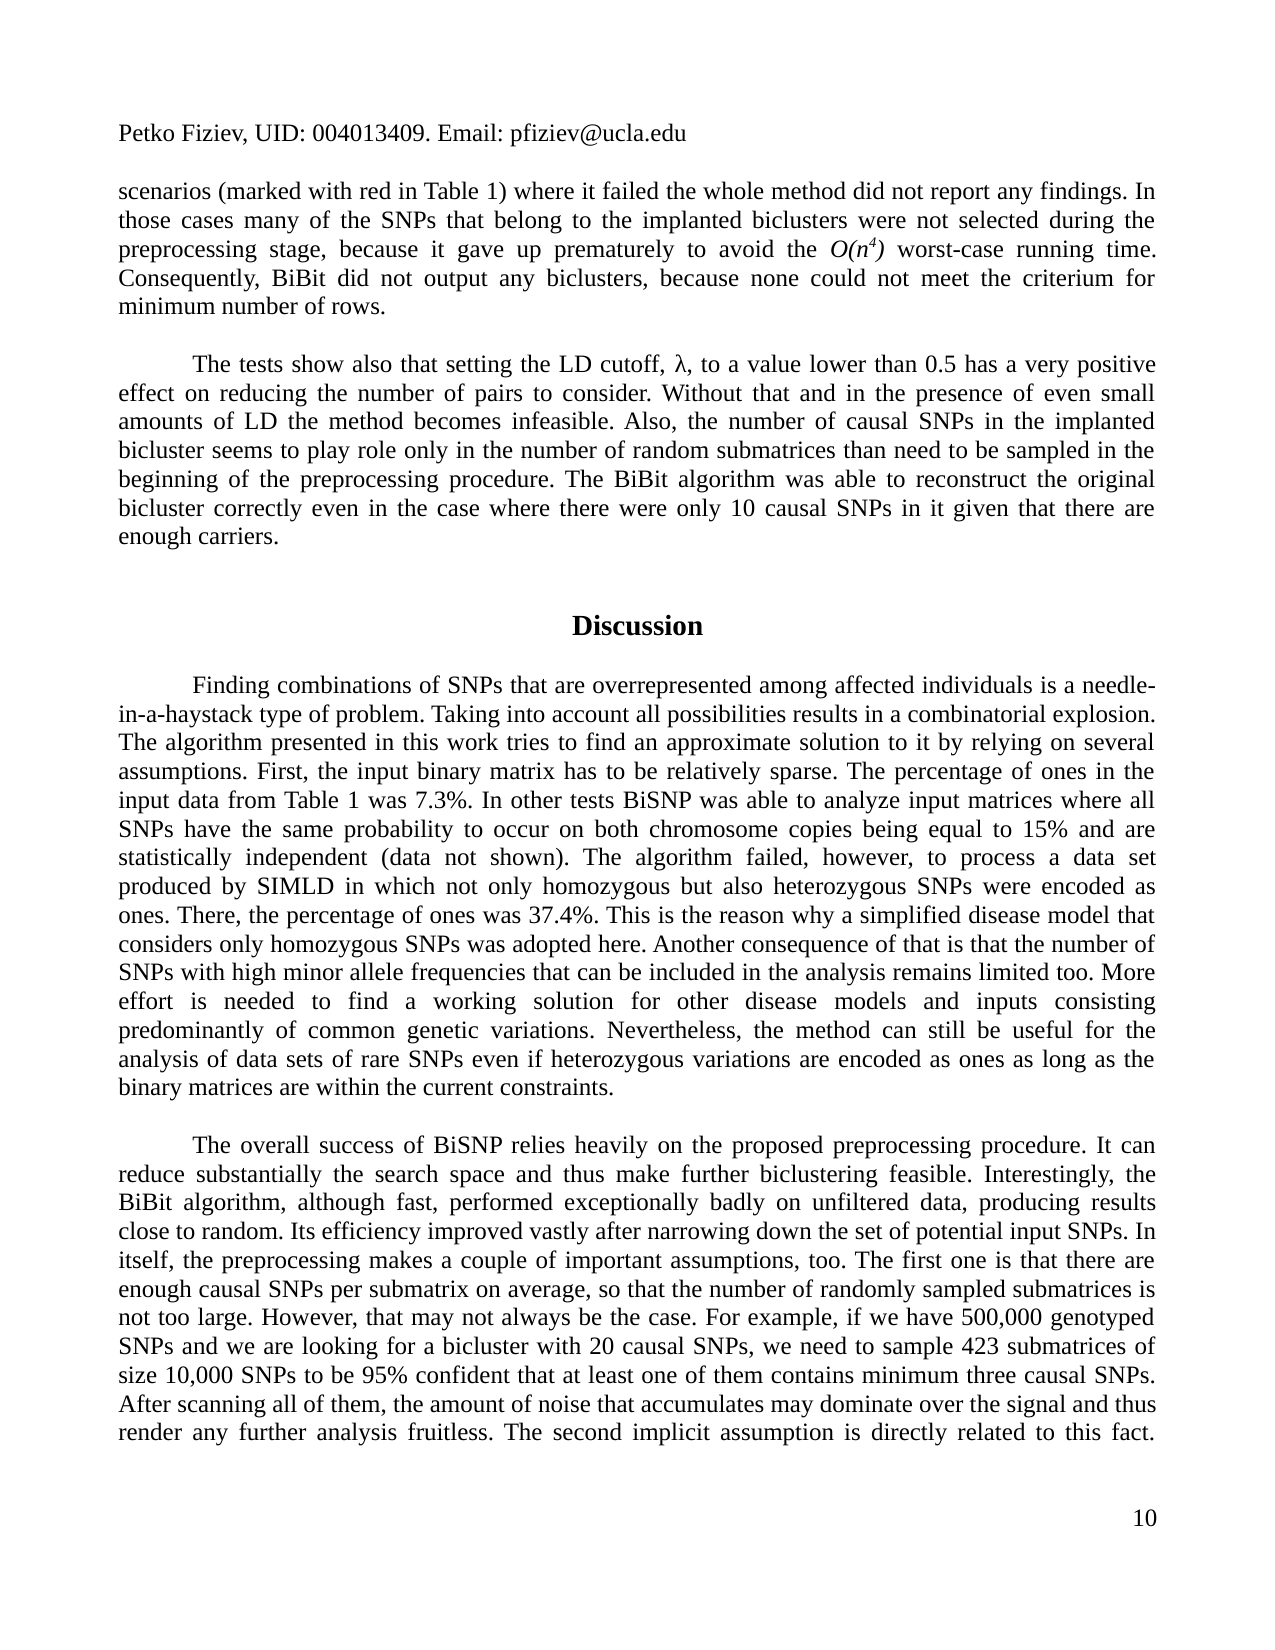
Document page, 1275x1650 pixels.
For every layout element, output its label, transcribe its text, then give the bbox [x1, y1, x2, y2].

text Finding combinations of SNPs that are overrepresented among affected individuals is a needle-in-a-haystack type of problem. Taking into account all possibilities results in a combinatorial explosion. The algorithm presented in this work tries to find an approximate solution to it by relying on several assumptions. First, the input binary matrix has to be relatively sparse. The percentage of ones in the input data from Table 1 was 7.3%. In other tests BiSNP was able to analyze input matrices where all SNPs have the same probability to occur on both chromosome copies being equal to 15% and are statistically independent (data not shown). The algorithm failed, however, to process a data set produced by SIMLD in which not only homozygous but also heterozygous SNPs were encoded as ones. There, the percentage of ones was 37.4%. This is the reason why a simplified disease model that considers only homozygous SNPs was adopted here. Another consequence of that is that the number of SNPs with high minor allele frequencies that can be included in the analysis remains limited too. More effort is needed to find a working solution for other disease models and inputs consisting predominantly of common genetic variations. Nevertheless, the method can still be useful for the analysis of data sets of rare SNPs even if heterozygous variations are encoded as ones as long as the binary matrices are within the current constraints. [118, 670, 1157, 1101]
text scenarios (marked with red in Table 1) where it failed the whole method did not report any findings. In those cases many of the SNPs that belong to the implanted biclusters were not selected during the preprocessing stage, because it gave up prematurely to avoid the O(n4) worst-case running time. Consequently, BiBit did not output any biclusters, because none could not meet the criterium for minimum number of rows. [118, 176, 1157, 320]
text The overall success of BiSNP relies heavily on the proposed preprocessing procedure. It can reduce substantially the search space and thus make further biclustering feasible. Interestingly, the BiBit algorithm, although fast, performed exceptionally badly on unfiltered data, producing results close to random. Its efficiency improved vastly after narrowing down the set of potential input SNPs. In itself, the preprocessing makes a couple of important assumptions, too. The first one is that there are enough causal SNPs per submatrix on average, so that the number of randomly sampled submatrices is not too large. However, that may not always be the case. For example, if we have 500,000 genotyped SNPs and we are looking for a bicluster with 20 causal SNPs, we need to sample 423 submatrices of size 10,000 SNPs to be 95% confident that at least one of them contains minimum three causal SNPs. After scanning all of them, the amount of noise that accumulates may dominate over the signal and thus render any further analysis fruitless. The second implicit assumption is directly related to this fact. [118, 1130, 1157, 1446]
text Discussion [118, 608, 1157, 641]
text The tests show also that setting the LD cutoff, λ, to a value lower than 0.5 has a very positive effect on reducing the number of pairs to consider. Without that and in the presence of even small amounts of LD the method becomes infeasible. Also, the number of causal SNPs in the implanted bicluster seems to play role only in the number of random submatrices than need to be sampled in the beginning of the preprocessing procedure. The BiBit algorithm was able to reconstruct the original bicluster correctly even in the case where there were only 10 causal SNPs in it given that there are enough carriers. [118, 349, 1157, 550]
